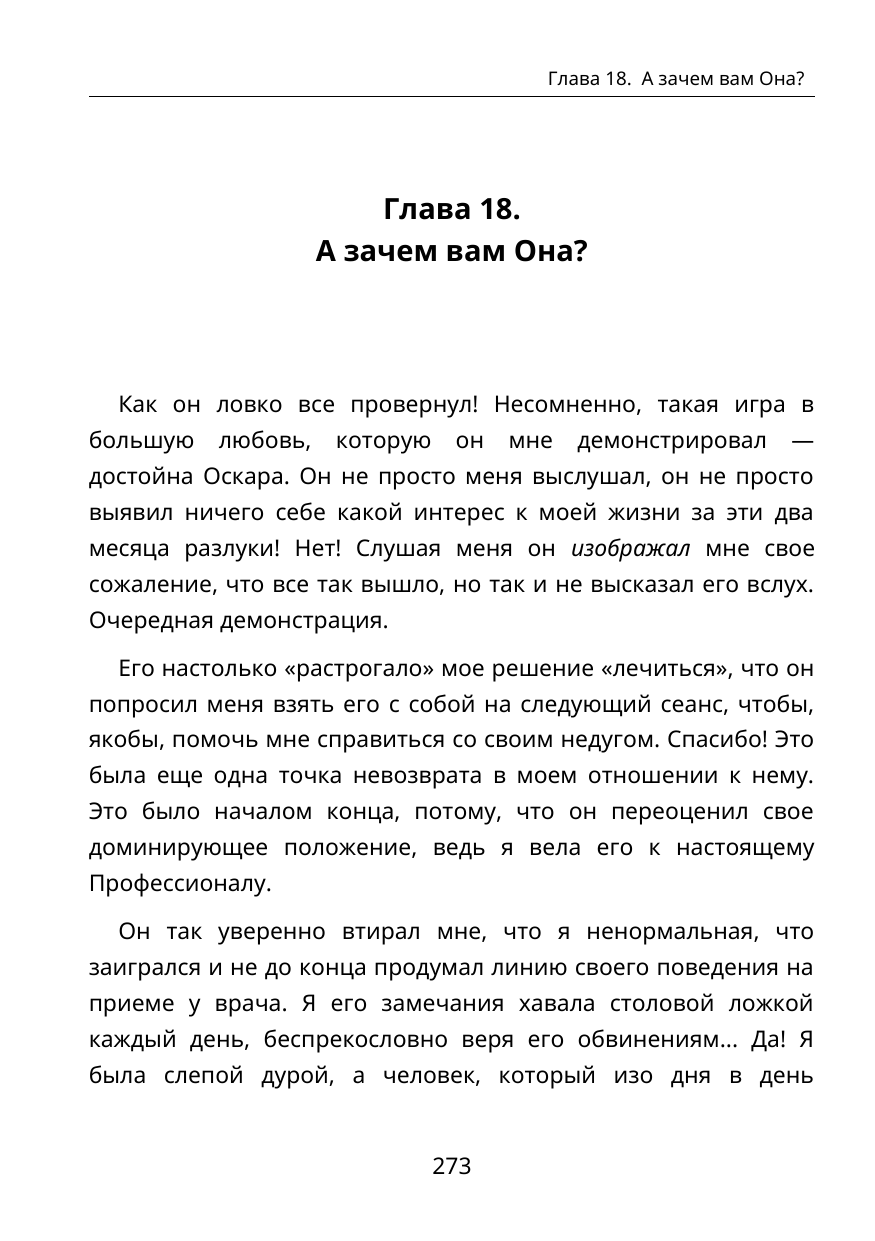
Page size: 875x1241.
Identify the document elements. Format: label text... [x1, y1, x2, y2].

text Он так уверенно втирал мне, что я ненормальная, что заигрался и не до конца продумал линию своего поведения на приеме у врача. Я его замечания хавала столовой ложкой каждый день, беспрекословно веря его обвинениям... Да! Я была слепой дурой, а человек, который изо дня в день [88, 915, 815, 1090]
subtitle Глава 18. А зачем вам Она? [88, 185, 815, 270]
text Его настолько «растрогало» мое решение «лечиться», что он попросил меня взять его с собой на следующий сеанс, чтобы, якобы, помочь мне справиться со своим недугом. Спасибо! Это была еще одна точка невозврата в моем отношении к нему. Это было началом конца, потому, что он переоценил свое доминирующее положение, ведь я вела его к настоящему Профессионалу. [88, 652, 815, 898]
text Как он ловко все провернул! Несомненно, такая игра в большую любовь, которую он мне демонстрировал — достойна Оскара. Он не просто меня выслушал, он не просто выявил ничего себе какой интерес к моей жизни за эти два месяца разлуки! Нет! Слушая меня он изображал мне свое сожаление, что все так вышло, но так и не высказал его вслух. Очередная демонстрация. [88, 388, 815, 635]
